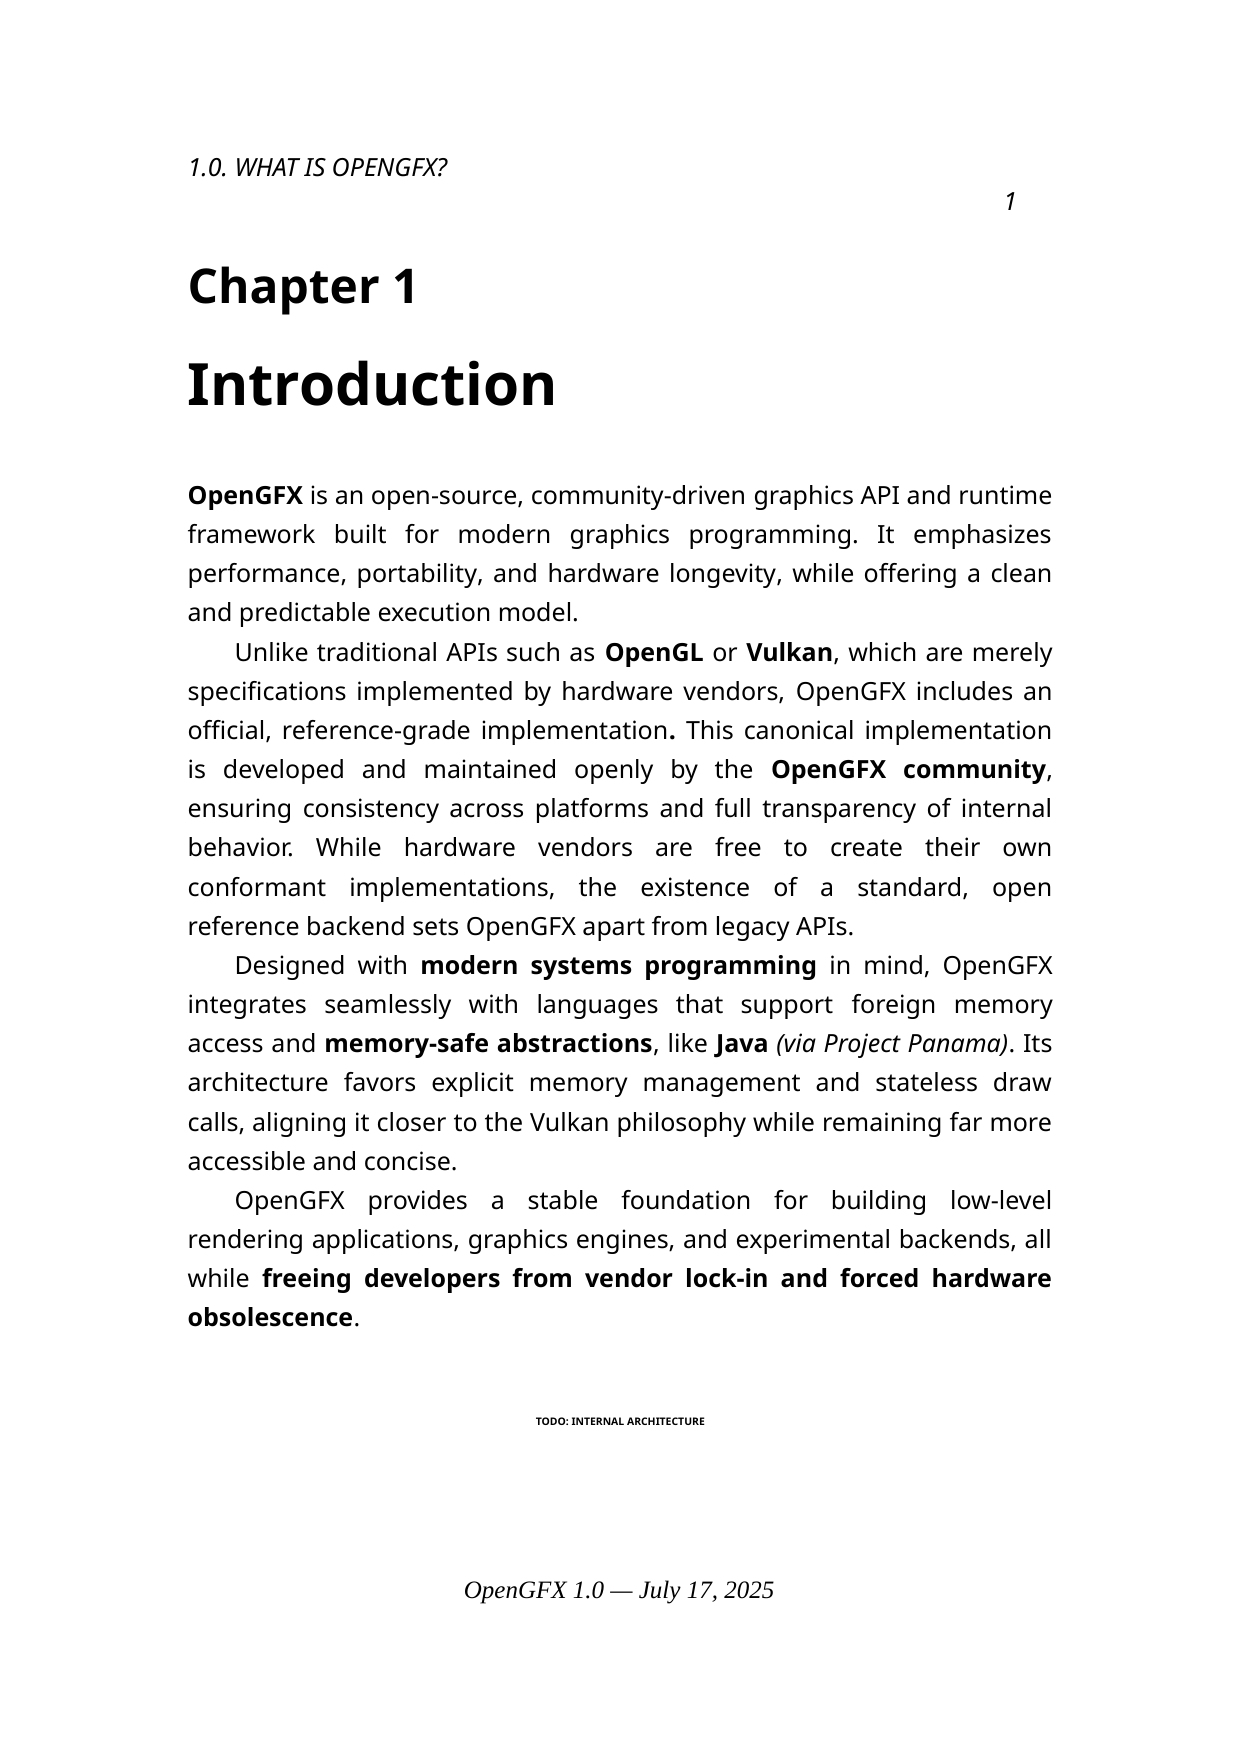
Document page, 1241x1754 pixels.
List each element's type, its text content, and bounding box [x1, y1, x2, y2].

text Chapter 1 [187, 252, 1053, 317]
text OpenGFX provides a stable foundation for building low-level rendering applications, graphics engines, and experimental backends, all while freeing developers from vendor lock-in and forced hardware obsolescence. [187, 1183, 1053, 1334]
text 1.0. WHAT IS OPENGFX? 1 [187, 150, 1053, 218]
text Unlike traditional APIs such as OpenGL or Vulkan, which are merely specifications implemented by hardware vendors, OpenGFX includes an official, reference-grade implementation. This canonical implementation is developed and maintained openly by the OpenGFX community, ensuring consistency across platforms and full transparency of internal behavior. While hardware vendors are free to create their own conformant implementations, the existence of a standard, open reference backend sets OpenGFX apart from legacy APIs. [187, 634, 1053, 942]
text TODO: INTERNAL ARCHITECTURE [187, 1414, 1053, 1428]
text OpenGFX is an open-source, community-driven graphics API and runtime framework built for modern graphics programming. It emphasizes performance, portability, and hardware longevity, while offering a clean and predictable execution model. [187, 478, 1053, 629]
subtitle Introduction [187, 342, 1053, 465]
text Designed with modern systems programming in mind, OpenGFX integrates seamlessly with languages that support foreign memory access and memory-safe abstractions, like Java (via Project Panama). Its architecture favors explicit memory management and stateless draw calls, aligning it closer to the Vulkan philosophy while remaining far more accessible and concise. [187, 948, 1053, 1177]
